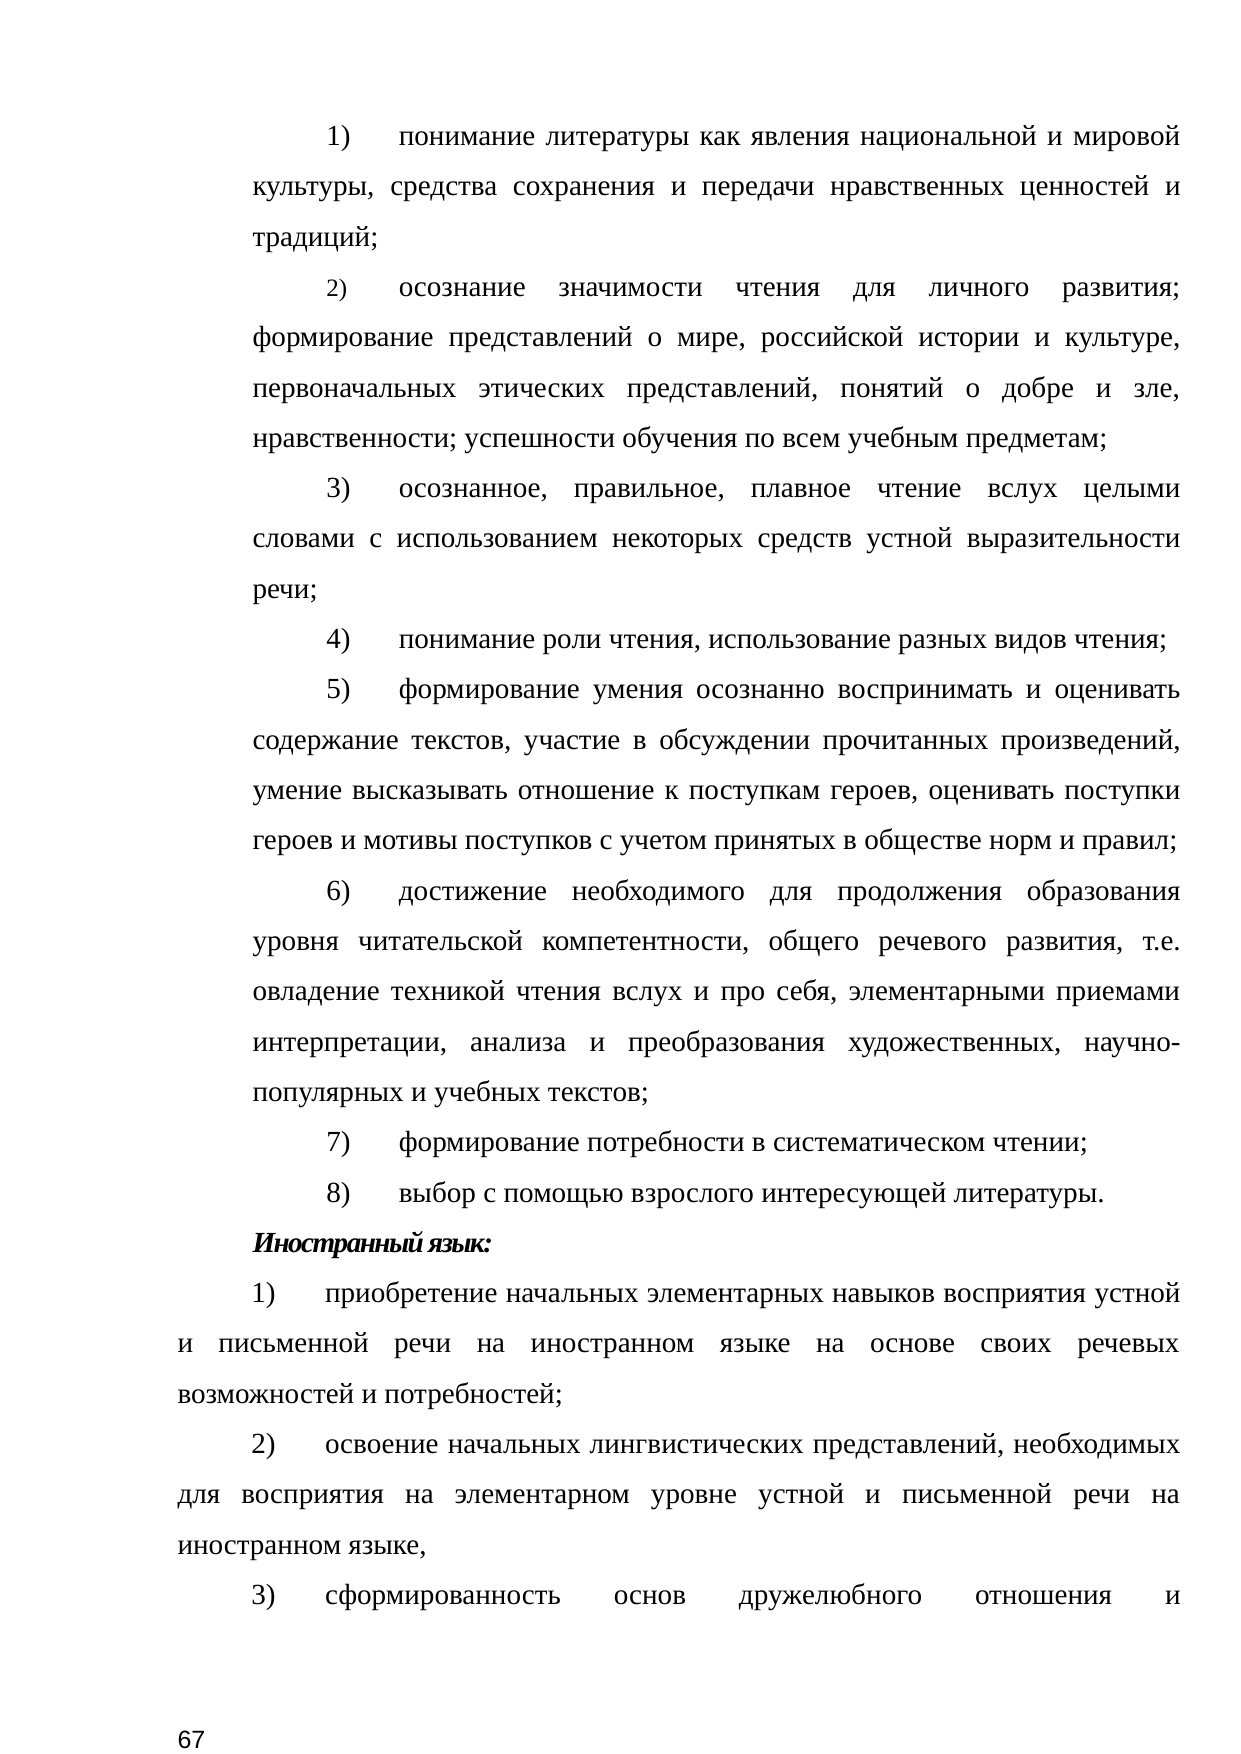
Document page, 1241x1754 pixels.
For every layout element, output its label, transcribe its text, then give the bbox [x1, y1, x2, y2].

list осознание значимости чтения для личного развития; формирование представлений о мире, российской истории и культуре, первоначальных этических представлений, понятий о добре и зле, нравственности; успешности обучения по всем учебным предметам; [252, 269, 1181, 453]
text Иностранный язык: [177, 1225, 1181, 1258]
list формирование умения осознанно воспринимать и оценивать содержание текстов, участие в обсуждении прочитанных произведений, умение высказывать отношение к поступкам героев, оценивать поступки героев и мотивы поступков с учетом принятых в обществе норм и правил; [252, 672, 1181, 856]
list освоение начальных лингвистических представлений, необходимых для восприятия на элементарном уровне устной и письменной речи на иностранном языке, [177, 1426, 1181, 1560]
list понимание роли чтения, использование разных видов чтения; [252, 621, 1181, 655]
list понимание литературы как явления национальной и мировой культуры, средства сохранения и передачи нравственных ценностей и традиций; [252, 118, 1181, 252]
list приобретение начальных элементарных навыков восприятия устной и письменной речи на иностранном языке на основе своих речевых возможностей и потребностей; [177, 1275, 1181, 1409]
list сформированность основ дружелюбного отношения и [177, 1577, 1181, 1611]
list достижение необходимого для продолжения образования уровня читательской компетентности, общего речевого развития, т.е. овладение техникой чтения вслух и про себя, элементарными приемами интерпретации, анализа и преобразования художественных, научно-популярных и учебных текстов; [252, 873, 1181, 1108]
list формирование потребности в систематическом чтении; [252, 1124, 1181, 1158]
list осознанное, правильное, плавное чтение вслух целыми словами с использованием некоторых средств устной выразительности речи; [252, 470, 1181, 604]
list выбор с помощью взрослого интересующей литературы. [252, 1175, 1181, 1208]
